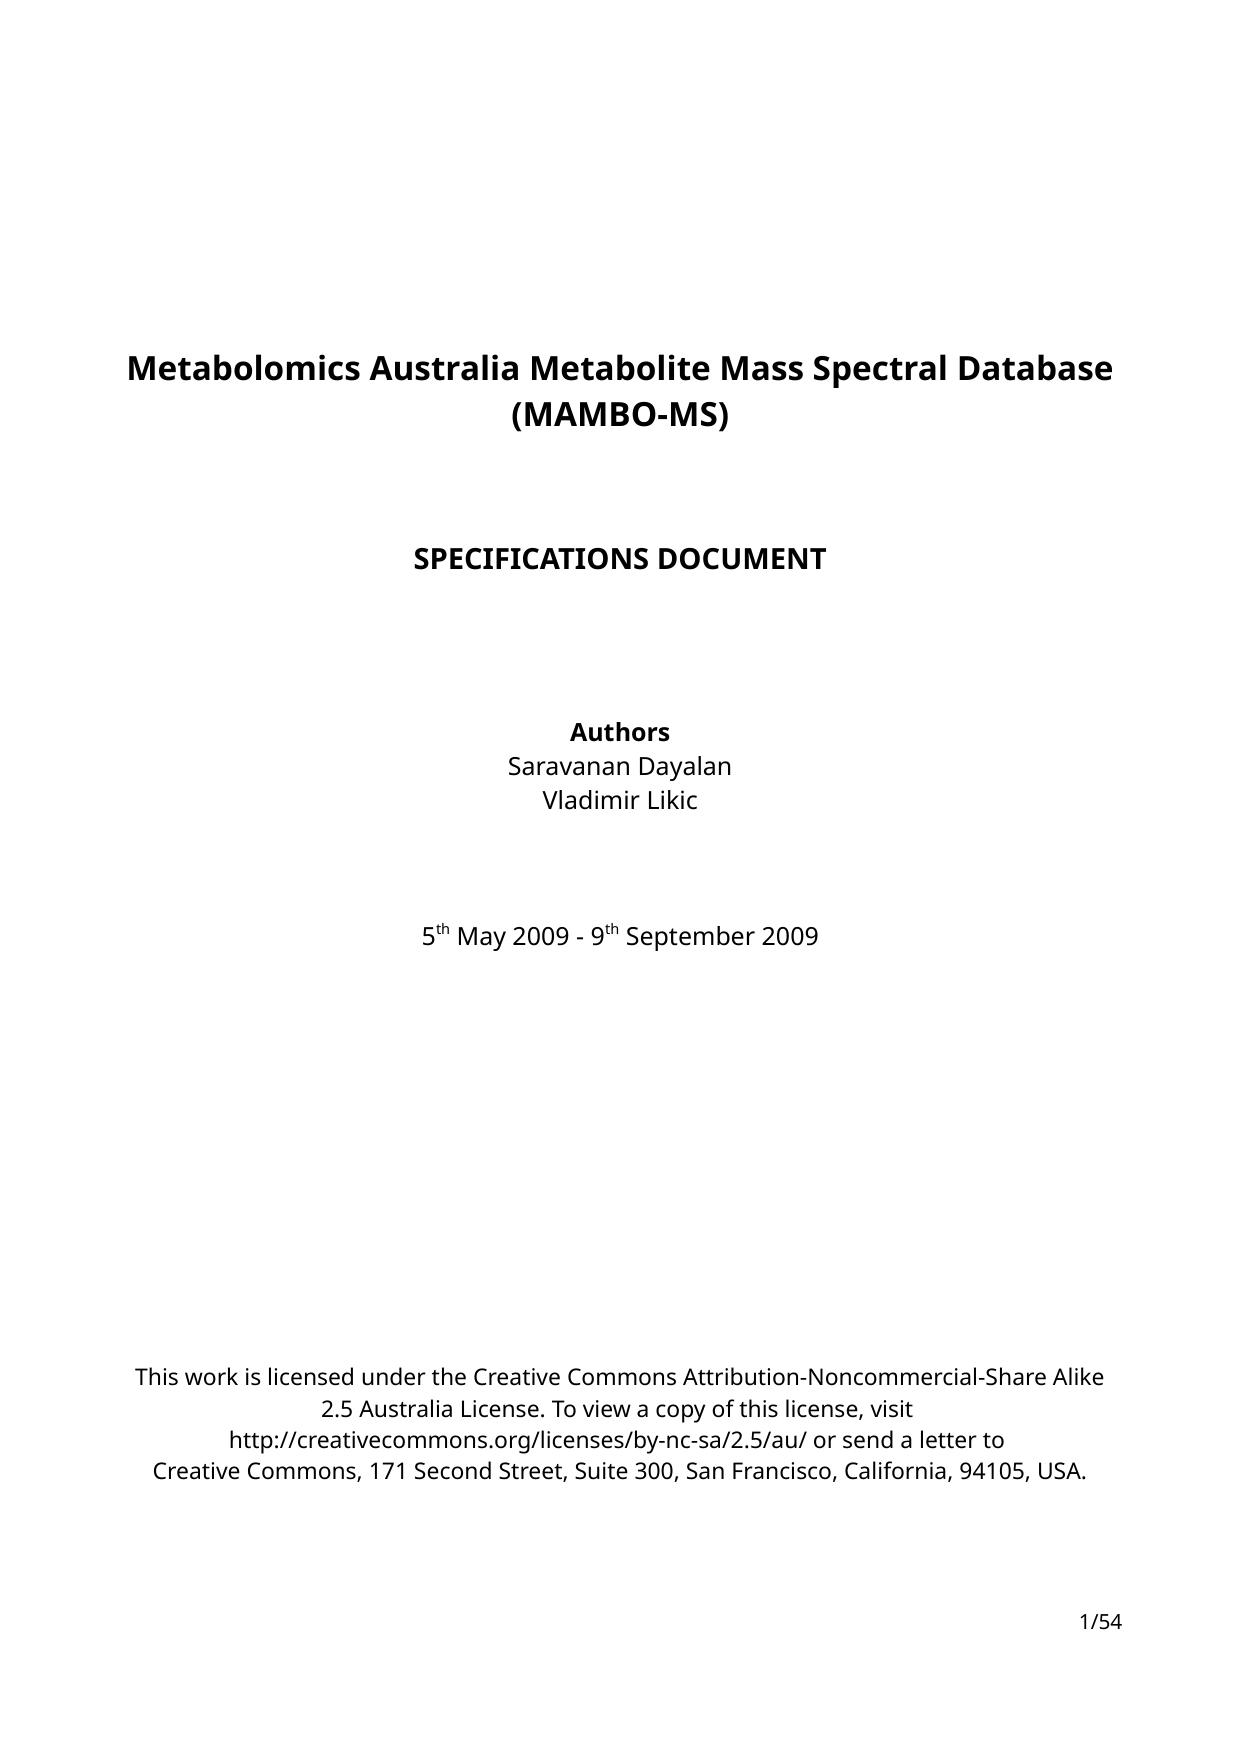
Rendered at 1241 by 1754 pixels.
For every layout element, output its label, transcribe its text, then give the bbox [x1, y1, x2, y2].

text This work is licensed under the Creative Commons Attribution-Noncommercial-Share Alike 2.5 Australia License. To view a copy of this license, visit [118, 1361, 1122, 1424]
text Saravanan Dayalan [118, 748, 1122, 782]
text Creative Commons, 171 Second Street, Suite 300, San Francisco, California, 94105, USA. [118, 1455, 1122, 1486]
text Metabolomics Australia Metabolite Mass Spectral Database [118, 345, 1122, 391]
text Vladimir Likic [118, 782, 1122, 816]
text Authors [118, 714, 1122, 748]
text (MAMBO-MS) [118, 391, 1122, 436]
text SPECIFICATIONS DOCUMENT [118, 538, 1122, 578]
text 5th May 2009 - 9th September 2009 [118, 918, 1122, 953]
text http://creativecommons.org/licenses/by-nc-sa/2.5/au/ or send a letter to [118, 1424, 1122, 1455]
